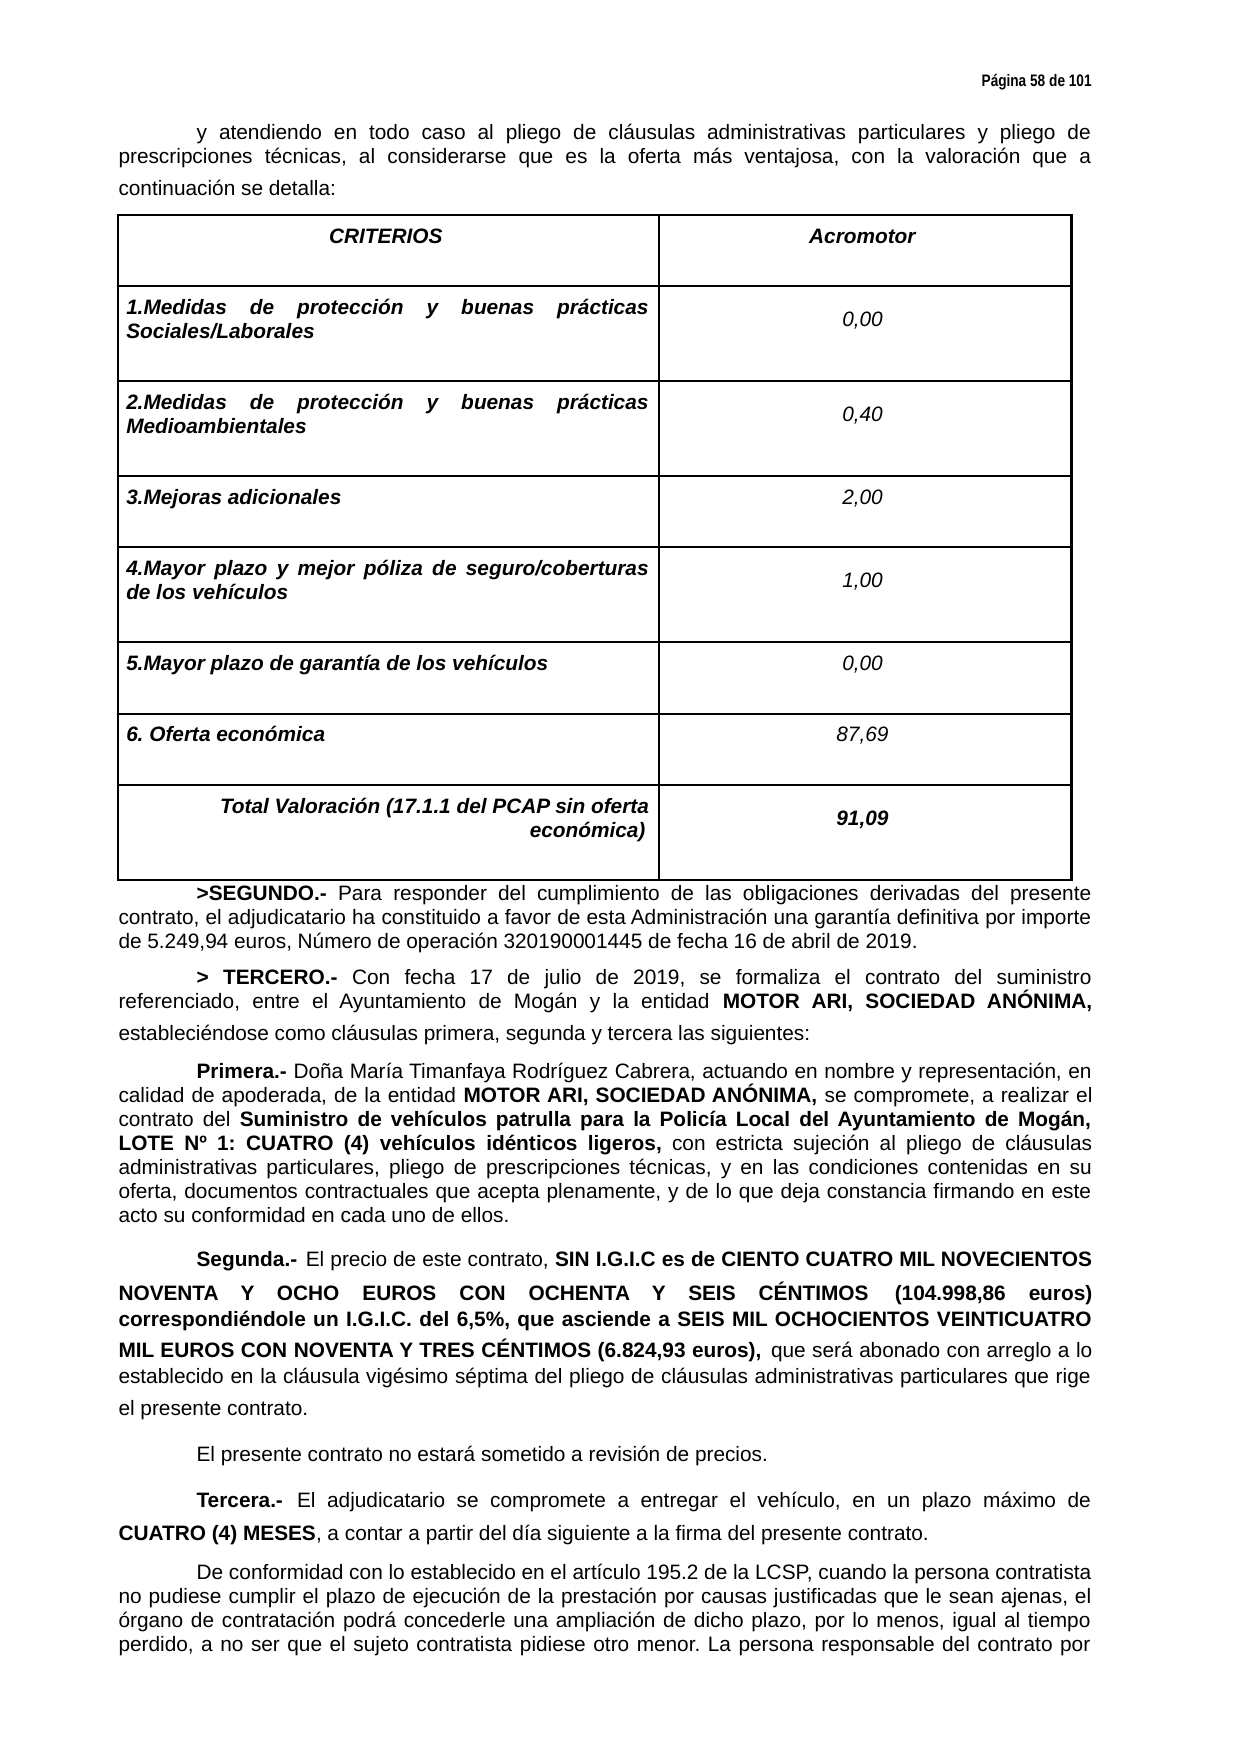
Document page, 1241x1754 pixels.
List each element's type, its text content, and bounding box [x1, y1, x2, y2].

table_header Acromotor [660, 216, 1070, 285]
table_cell 3.Mejoras adicionales [119, 477, 658, 546]
table_cell Total Valoración (17.1.1 del PCAP sin oferta económica) [119, 786, 658, 879]
table_cell 4.Mayor plazo y mejor póliza de seguro/coberturas de los vehículos [119, 548, 658, 641]
table_cell 0,00 [660, 287, 1070, 380]
table_cell 5.Mayor plazo de garantía de los vehículos [119, 643, 658, 712]
table_cell 6. Oferta económica [119, 715, 658, 783]
table_cell 2,00 [660, 477, 1070, 546]
table_cell 2.Medidas de protección y buenas prácticas Medioambientales [119, 382, 658, 475]
table_cell 87,69 [660, 715, 1070, 783]
table_cell 1,00 [660, 548, 1070, 641]
text Tercera.- El adjudicatario se compromete a entregar el vehículo, en un plazo máximo de CUATRO (4) MESES, a contar a partir del día siguiente a la firma del presente contrato. [118, 1480, 1092, 1547]
text y atendiendo en todo caso al pliego de cláusulas administrativas particulares y pliego de prescripciones técnicas, al considerarse que es la oferta más ventajosa, con la valoración que a continuación se detalla: [118, 120, 1092, 201]
text >SEGUNDO.- Para responder del cumplimiento de las obligaciones derivadas del presente contrato, el adjudicatario ha constituido a favor de esta Administración una garantía definitiva por importe de 5.249,94 euros, Número de operación 320190001445 de fecha 16 de abril de 2019. [118, 881, 1092, 953]
text De conformidad con lo establecido en el artículo 195.2 de la LCSP, cuando la persona contratista no pudiese cumplir el plazo de ejecución de la prestación por causas justificadas que le sean ajenas, el órgano de contratación podrá concederle una ampliación de dicho plazo, por lo menos, igual al tiempo perdido, a no ser que el sujeto contratista pidiese otro menor. La persona responsable del contrato por [118, 1559, 1092, 1655]
table_cell 0,00 [660, 643, 1070, 712]
table_header CRITERIOS [119, 216, 658, 285]
text > TERCERO.- Con fecha 17 de julio de 2019, se formaliza el contrato del suministro referenciado, entre el Ayuntamiento de Mogán y la entidad MOTOR ARI, SOCIEDAD ANÓNIMA, estableciéndose como cláusulas primera, segunda y tercera las siguientes: [118, 965, 1092, 1047]
table_cell 1.Medidas de protección y buenas prácticas Sociales/Laborales [119, 287, 658, 380]
table_cell 91,09 [660, 786, 1070, 879]
text Primera.- Doña María Timanfaya Rodríguez Cabrera, actuando en nombre y representación, en calidad de apoderada, de la entidad MOTOR ARI, SOCIEDAD ANÓNIMA, se compromete, a realizar el contrato del Suministro de vehículos patrulla para la Policía Local del Ayuntamiento de Mogán, LOTE Nº 1: CUATRO (4) vehículos idénticos ligeros, con estricta sujeción al pliego de cláusulas administrativas particulares, pliego de prescripciones técnicas, y en las condiciones contenidas en su oferta, documentos contractuales que acepta plenamente, y de lo que deja constancia firmando en este acto su conformidad en cada uno de ellos. [118, 1059, 1092, 1227]
text Segunda.- El precio de este contrato, SIN I.G.I.C es de CIENTO CUATRO MIL NOVECIENTOS NOVENTA Y OCHO EUROS CON OCHENTA Y SEIS CÉNTIMOS (104.998,86 euros) correspondiéndole un I.G.I.C. del 6,5%, que asciende a SEIS MIL OCHOCIENTOS VEINTICUATRO MIL EUROS CON NOVENTA Y TRES CÉNTIMOS (6.824,93 euros), que será abonado con arreglo a lo establecido en la cláusula vigésimo séptima del pliego de cláusulas administrativas particulares que rige el presente contrato. [118, 1239, 1092, 1421]
table_cell 0,40 [660, 382, 1070, 475]
text El presente contrato no estará sometido a revisión de precios. [118, 1434, 1092, 1467]
